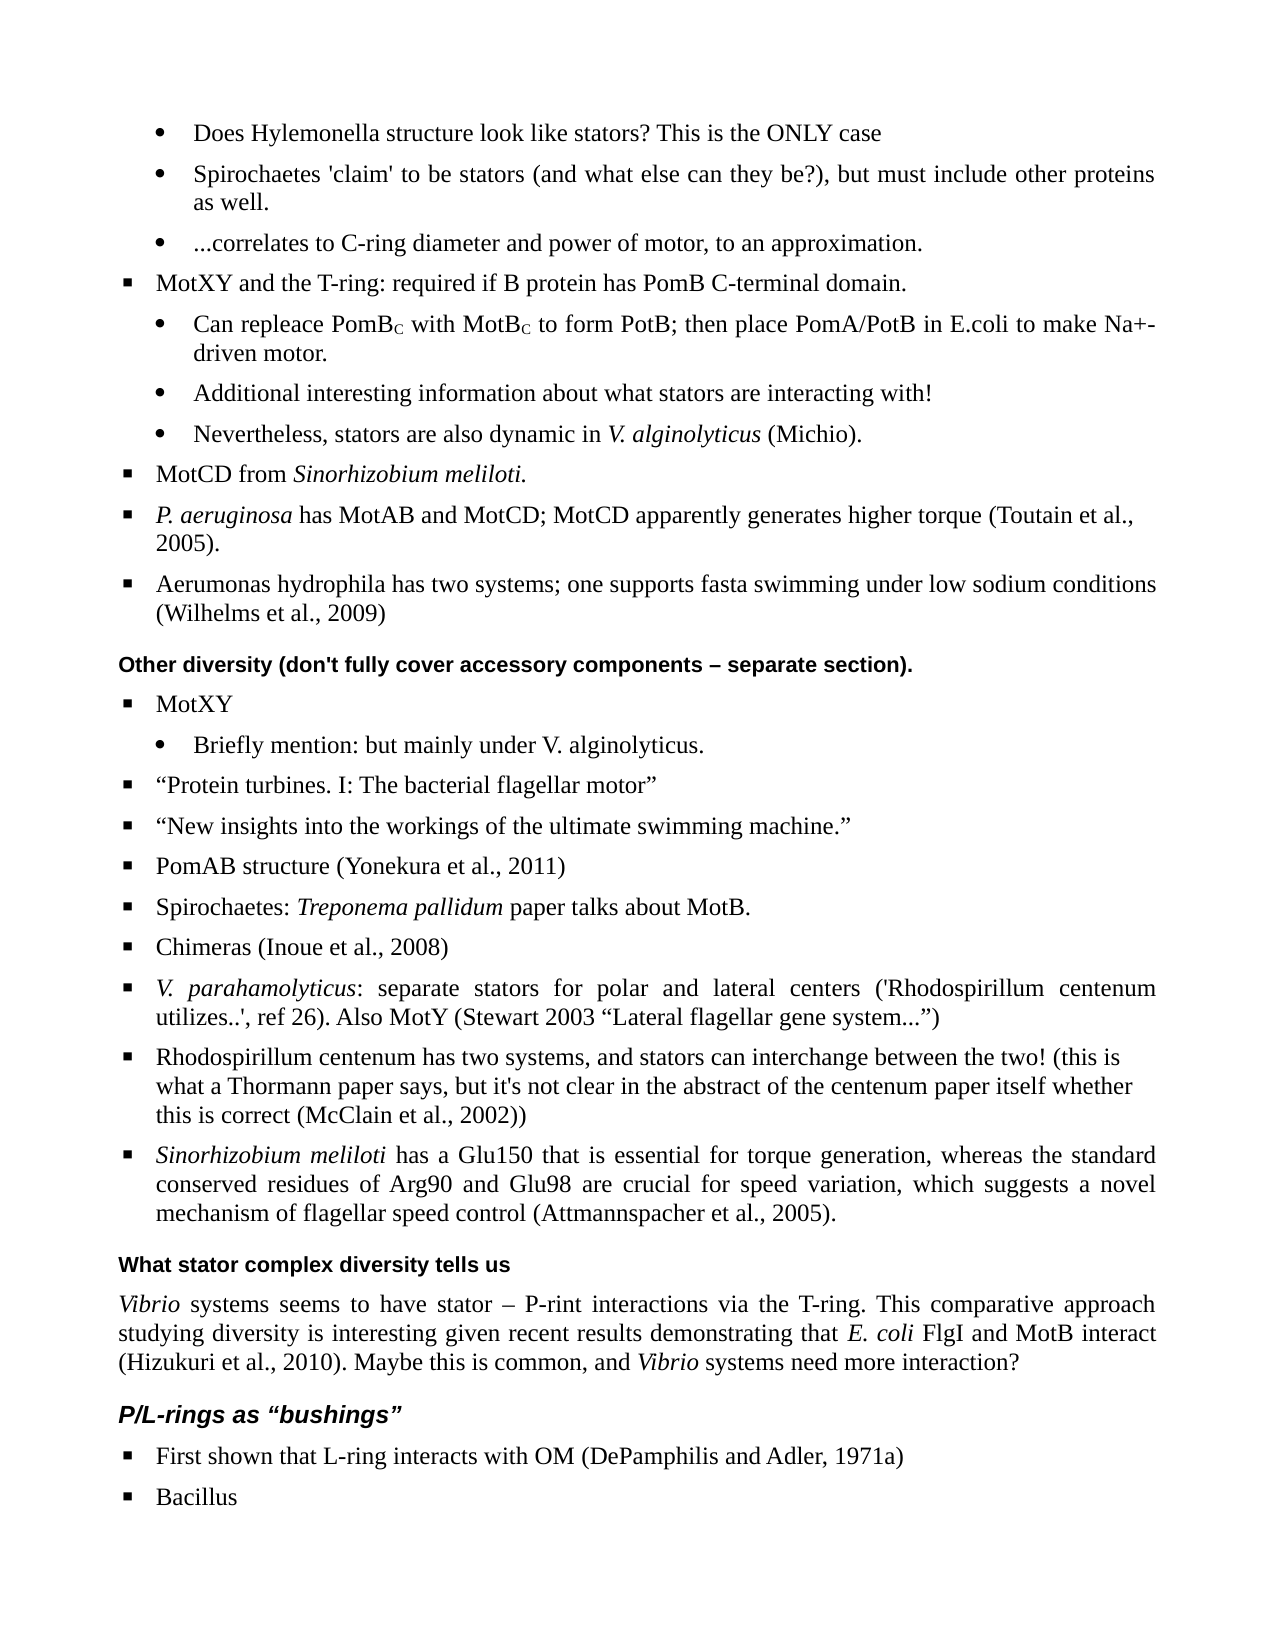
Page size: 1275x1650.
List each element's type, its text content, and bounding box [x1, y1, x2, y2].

list “New insights into the workings of the ultimate swimming machine.” [118, 811, 1157, 839]
list V. parahamolyticus: separate stators for polar and lateral centers ('Rhodospirillum centenum utilizes..', ref 26). Also MotY (Stewart 2003 “Lateral flagellar gene system...”) [118, 973, 1157, 1030]
subtitle What stator complex diversity tells us [118, 1251, 1157, 1277]
list MotXY and the T-ring: required if B protein has PomB C-terminal domain. [118, 268, 1157, 297]
list Nevertheless, stators are also dynamic in V. alginolyticus (Michio). [156, 419, 1157, 447]
list Rhodospirillum centenum has two systems, and stators can interchange between the two! (this is what a Thormann paper says, but it's not clear in the abstract of the centenum paper itself whether this is correct (McClain et al., 2002)) [118, 1042, 1157, 1128]
subtitle Other diversity (don't fully cover accessory components – separate section). [118, 652, 1157, 677]
list Spirochaetes 'claim' to be stators (and what else can they be?), but must include other proteins as well. [156, 159, 1157, 216]
subtitle P/L-rings as “bushings” [118, 1400, 1157, 1429]
list Additional interesting information about what stators are interacting with! [156, 378, 1157, 407]
list Sinorhizobium meliloti has a Glu150 that is essential for torque generation, whereas the standard conserved residues of Arg90 and Glu98 are crucial for speed variation, which suggests a novel mechanism of flagellar speed control (Attmannspacher et al., 2005). [118, 1140, 1157, 1226]
list Does Hylemonella structure look like stators? This is the ONLY case [156, 118, 1157, 147]
list PomAB structure (Yonekura et al., 2011) [118, 851, 1157, 880]
list Spirochaetes: Treponema pallidum paper talks about MotB. [118, 892, 1157, 921]
list Briefly mention: but mainly under V. alginolyticus. [156, 730, 1157, 758]
list Bacillus [118, 1482, 1157, 1511]
list Chimeras (Inoue et al., 2008) [118, 932, 1157, 961]
list P. aeruginosa has MotAB and MotCD; MotCD apparently generates higher torque (Toutain et al., 2005). [118, 500, 1157, 557]
list “Protein turbines. I: The bacterial flagellar motor” [118, 770, 1157, 799]
list ...correlates to C-ring diameter and power of motor, to an approximation. [156, 228, 1157, 257]
text Vibrio systems seems to have stator – P-rint interactions via the T-ring. This comparative approach studying diversity is interesting given recent results demonstrating that E. coli FlgI and MotB interact (Hizukuri et al., 2010). Maybe this is common, and Vibrio systems need more interaction? [118, 1289, 1157, 1375]
list MotCD from Sinorhizobium meliloti. [118, 459, 1157, 488]
list Aerumonas hydrophila has two systems; one supports fasta swimming under low sodium conditions (Wilhelms et al., 2009) [118, 569, 1157, 627]
list Can repleace PomBC with MotBC to form PotB; then place PomA/PotB in E.coli to make Na+-driven motor. [156, 309, 1157, 366]
list MotXY [118, 689, 1157, 718]
list First shown that L-ring interacts with OM (DePamphilis and Adler, 1971a) [118, 1441, 1157, 1470]
